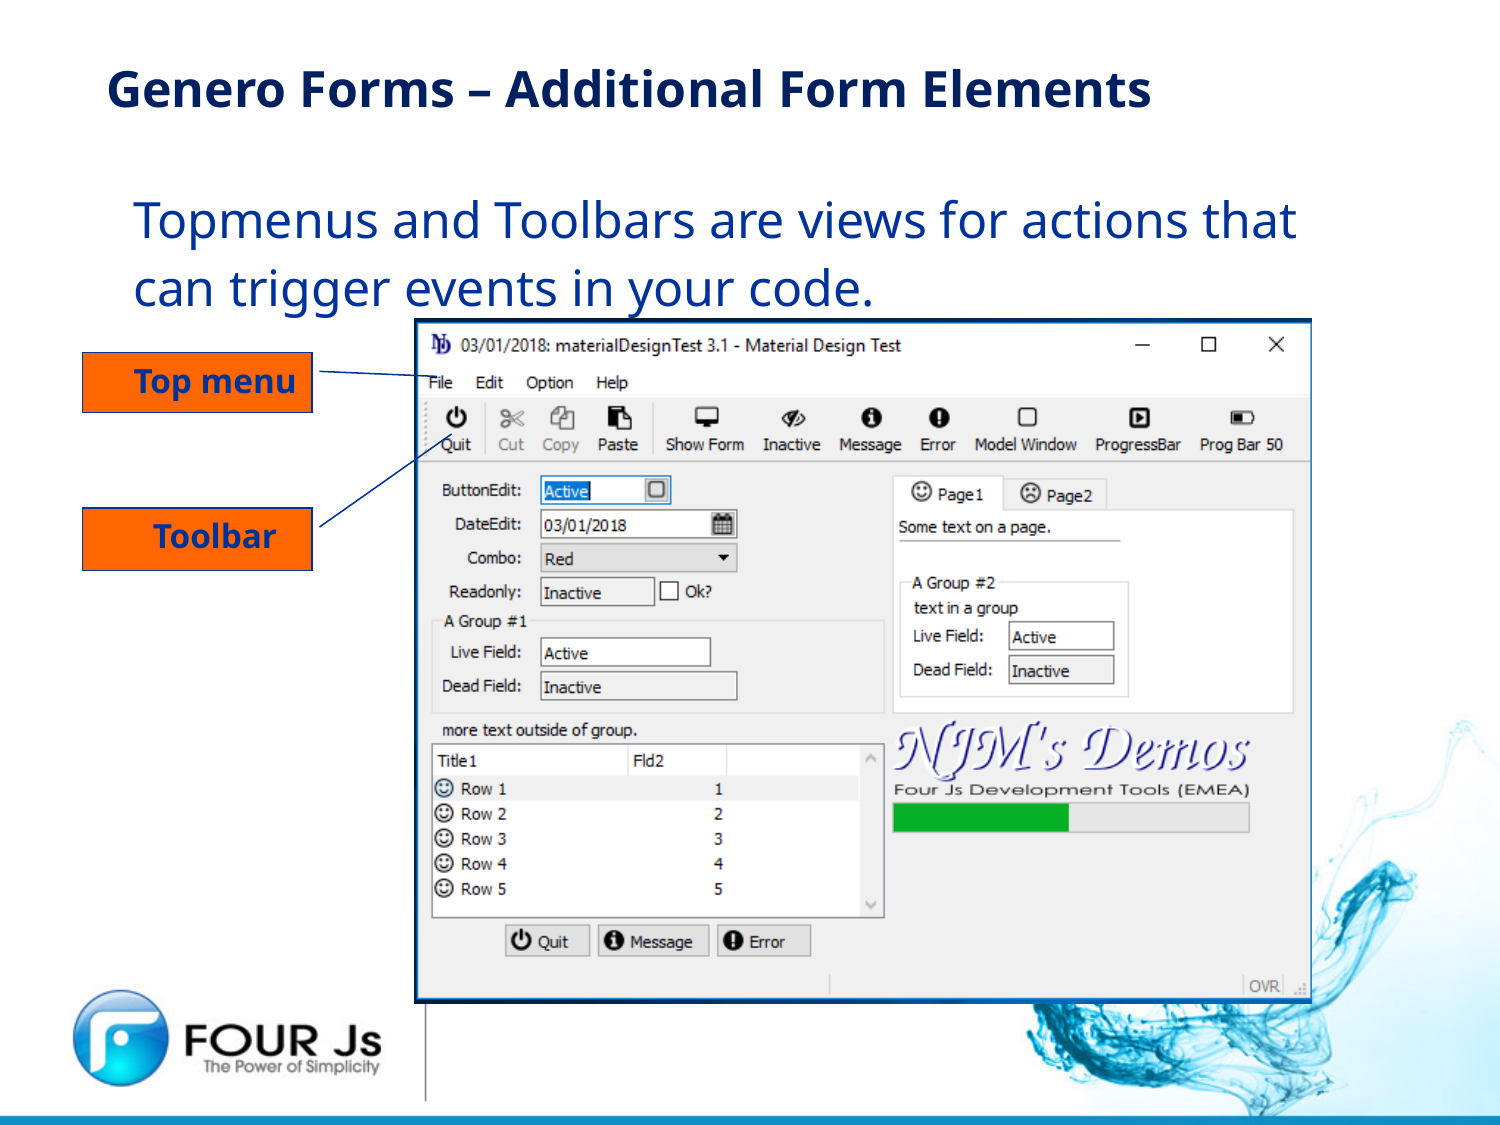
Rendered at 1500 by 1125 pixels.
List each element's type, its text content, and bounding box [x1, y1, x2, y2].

picture [0, 0, 1500, 1117]
text_box Toolbar [83, 508, 312, 570]
title Genero Forms – Additional Form Elements [106, 35, 1388, 142]
text_box Top menu [83, 353, 312, 413]
text_box Topmenus and Toolbars are views for actions that can trigger events in your code. [118, 177, 1369, 929]
